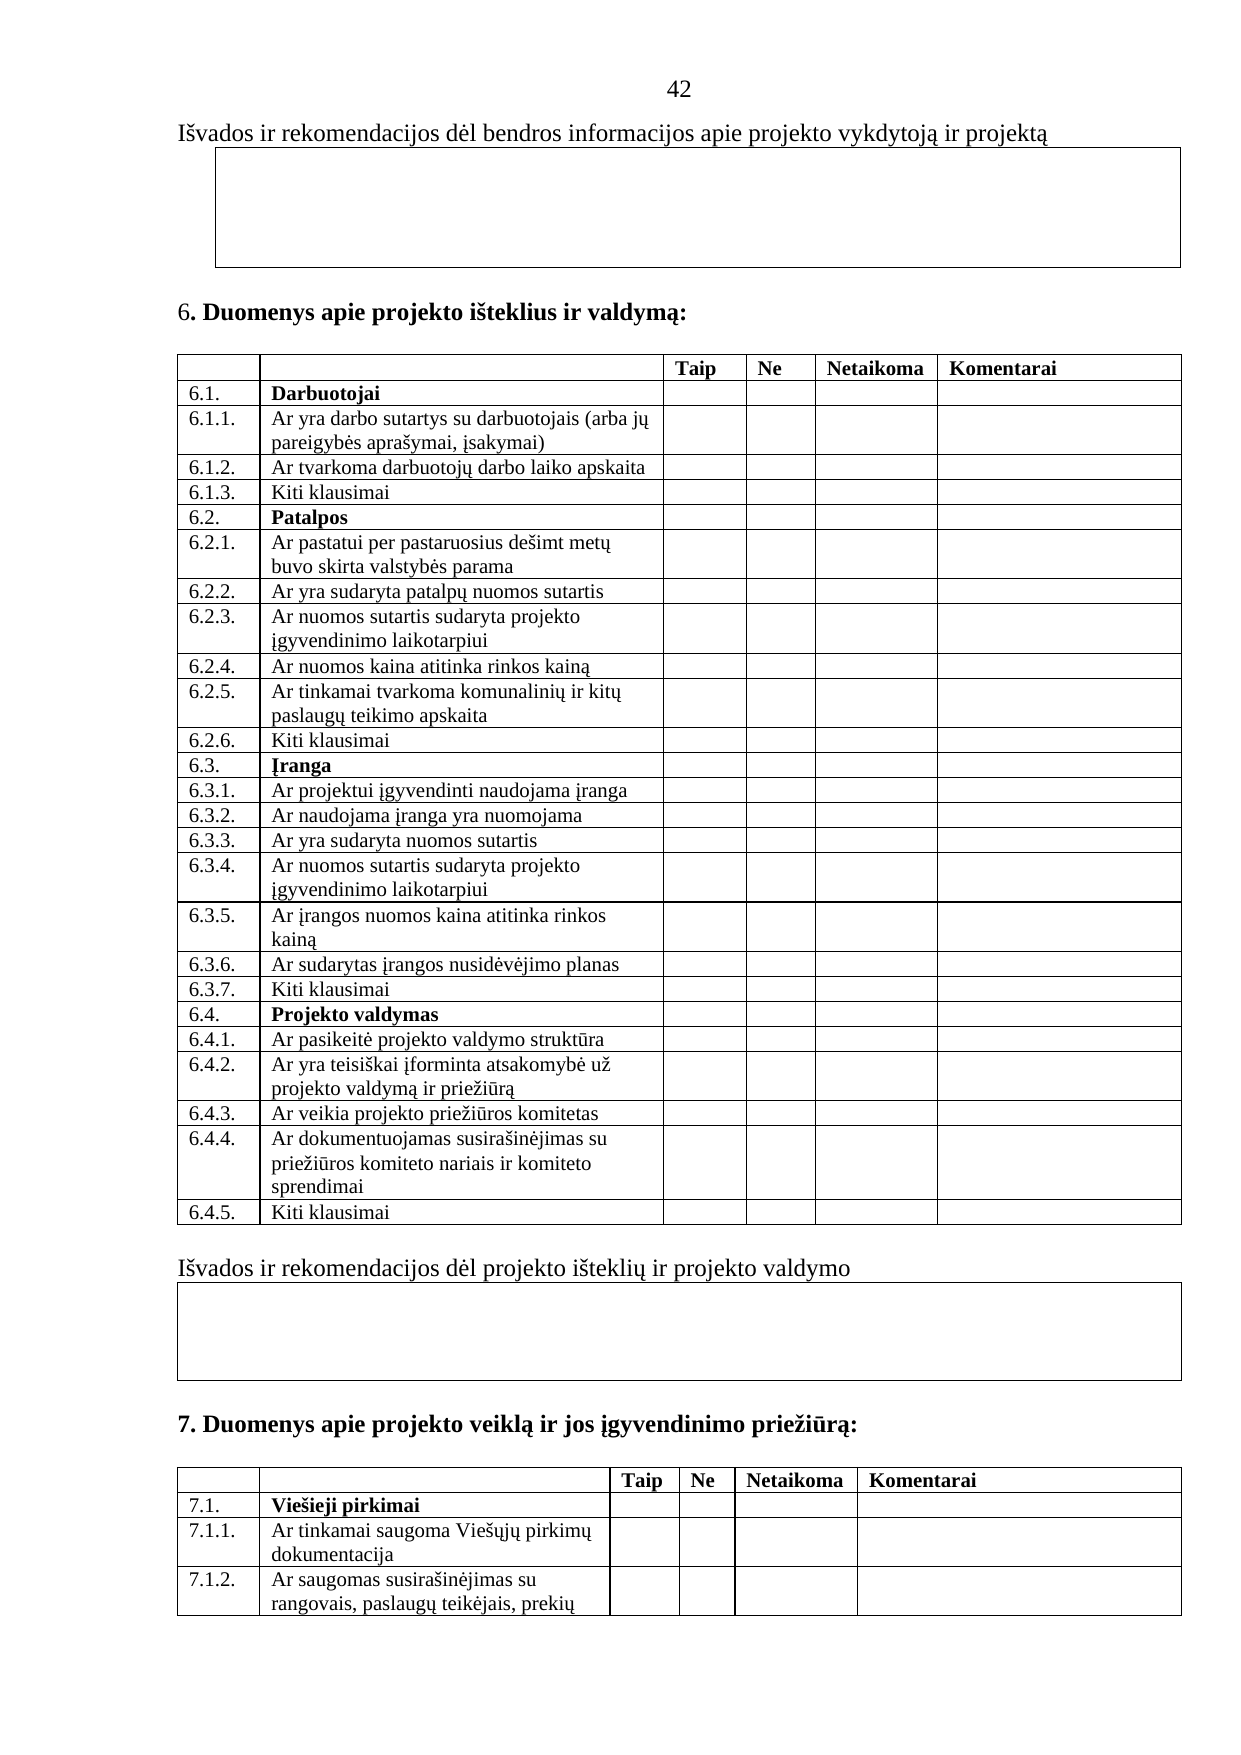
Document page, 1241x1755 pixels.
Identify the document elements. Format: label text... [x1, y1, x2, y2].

table_cell 6.3.6. [178, 952, 259, 976]
table_cell [747, 903, 815, 951]
table_cell [747, 1027, 815, 1051]
table_cell [747, 406, 815, 454]
table_cell 6.1.3. [178, 480, 259, 504]
table_cell [747, 679, 815, 727]
table_cell [747, 579, 815, 603]
table_cell [816, 654, 937, 678]
table_cell [816, 828, 937, 852]
table_cell [747, 753, 815, 777]
table_cell Ar tvarkoma darbuotojų darbo laiko apskaita [261, 455, 663, 479]
table_cell [664, 952, 746, 976]
table_header Ne [680, 1468, 734, 1492]
table_cell 6.4.2. [178, 1052, 259, 1100]
table_cell 6.2.3. [178, 604, 259, 652]
table_cell [747, 952, 815, 976]
table_cell 6.2. [178, 505, 259, 529]
table_cell [816, 977, 937, 1001]
table_cell Ar naudojama įranga yra nuomojama [261, 803, 663, 827]
table_cell [736, 1493, 857, 1517]
table_cell Ar dokumentuojamas susirašinėjimas su priežiūros komiteto nariais ir komiteto sprendimai [261, 1126, 663, 1198]
table_cell [664, 1027, 746, 1051]
table_cell [664, 1200, 746, 1224]
table_cell Ar yra darbo sutartys su darbuotojais (arba jų pareigybės aprašymai, įsakymai) [261, 406, 663, 454]
table_cell [680, 1567, 734, 1615]
table_cell Kiti klausimai [261, 480, 663, 504]
table_header [261, 355, 663, 379]
table_cell [938, 828, 1181, 852]
table_cell [664, 406, 746, 454]
table_cell Ar veikia projekto priežiūros komitetas [261, 1101, 663, 1125]
table_cell [816, 1027, 937, 1051]
table_cell [938, 1101, 1181, 1125]
table_cell Darbuotojai [261, 381, 663, 404]
table_cell [664, 530, 746, 578]
table_cell Patalpos [261, 505, 663, 529]
table_cell [816, 1126, 937, 1198]
table_cell [747, 1002, 815, 1026]
table_cell [747, 1052, 815, 1100]
table_cell 6.2.5. [178, 679, 259, 727]
text 7. Duomenys apie projekto veiklą ir jos įgyvendinimo priežiūrą: [177, 1409, 1181, 1438]
table_cell [816, 853, 937, 901]
text Išvados ir rekomendacijos dėl projekto išteklių ir projekto valdymo [177, 1253, 1181, 1282]
table_cell Ar pasikeitė projekto valdymo struktūra [261, 1027, 663, 1051]
table_cell 6.4.4. [178, 1126, 259, 1198]
table_cell 6.3.1. [178, 778, 259, 802]
table_cell [816, 530, 937, 578]
table_cell Ar yra teisiškai įforminta atsakomybė už projekto valdymą ir priežiūrą [261, 1052, 663, 1100]
table_cell 6.2.1. [178, 530, 259, 578]
table_cell [938, 778, 1181, 802]
table_cell [938, 803, 1181, 827]
table_cell 6.3. [178, 753, 259, 777]
table_cell 7.1.2. [178, 1567, 259, 1615]
table_cell [816, 381, 937, 404]
table_cell [858, 1493, 1181, 1517]
table_cell [816, 579, 937, 603]
table_cell Ar nuomos sutartis sudaryta projekto įgyvendinimo laikotarpiui [261, 604, 663, 652]
table_cell [747, 1126, 815, 1198]
table_cell [664, 654, 746, 678]
table_cell [664, 977, 746, 1001]
table_header [260, 1468, 609, 1492]
table_cell Ar yra sudaryta nuomos sutartis [261, 828, 663, 852]
table_cell [816, 753, 937, 777]
table_cell [664, 1101, 746, 1125]
table_cell [816, 952, 937, 976]
table_cell [938, 455, 1181, 479]
table_cell 6.4.1. [178, 1027, 259, 1051]
table_cell [816, 406, 937, 454]
table_cell [816, 480, 937, 504]
table_cell [816, 1002, 937, 1026]
table_cell Ar yra sudaryta patalpų nuomos sutartis [261, 579, 663, 603]
table_cell [816, 679, 937, 727]
table_cell [664, 1002, 746, 1026]
table_cell [858, 1518, 1181, 1566]
table_cell [938, 903, 1181, 951]
table_cell 7.1. [178, 1493, 259, 1517]
table_cell [938, 1126, 1181, 1198]
table_cell [816, 728, 937, 752]
table_cell [938, 977, 1181, 1001]
table_cell Ar pastatui per pastaruosius dešimt metų buvo skirta valstybės parama [261, 530, 663, 578]
table_cell [938, 381, 1181, 404]
table_cell [938, 1200, 1181, 1224]
table_cell [611, 1518, 679, 1566]
table_cell Ar nuomos sutartis sudaryta projekto įgyvendinimo laikotarpiui [261, 853, 663, 901]
table_cell Kiti klausimai [261, 1200, 663, 1224]
table_cell [680, 1518, 734, 1566]
table_header [178, 355, 259, 379]
table_cell [938, 579, 1181, 603]
table_cell [611, 1493, 679, 1517]
table_cell [816, 1200, 937, 1224]
table_cell [747, 977, 815, 1001]
table_header Taip [611, 1468, 679, 1492]
table_cell Kiti klausimai [261, 728, 663, 752]
table_cell [680, 1493, 734, 1517]
table_cell [747, 728, 815, 752]
table_cell [938, 728, 1181, 752]
table_cell [938, 1052, 1181, 1100]
table_cell [664, 480, 746, 504]
table_cell [747, 381, 815, 404]
text Išvados ir rekomendacijos dėl bendros informacijos apie projekto vykdytoją ir projektą [177, 118, 1181, 147]
table_header Netaikoma [816, 355, 937, 379]
table_cell [664, 803, 746, 827]
table_cell Ar saugomas susirašinėjimas su rangovais, paslaugų teikėjais, prekių [260, 1567, 609, 1615]
table_cell [938, 753, 1181, 777]
table_cell [938, 505, 1181, 529]
table_cell [664, 604, 746, 652]
table_cell [664, 753, 746, 777]
table_cell [664, 455, 746, 479]
table_cell Projekto valdymas [261, 1002, 663, 1026]
table_cell 6.2.2. [178, 579, 259, 603]
table_header Taip [664, 355, 746, 379]
table_cell Įranga [261, 753, 663, 777]
table_cell 6.3.2. [178, 803, 259, 827]
table_cell [938, 530, 1181, 578]
table_cell [664, 728, 746, 752]
table_cell [816, 455, 937, 479]
table_cell [664, 1126, 746, 1198]
table_cell [747, 530, 815, 578]
table_cell [938, 1002, 1181, 1026]
table_cell Viešieji pirkimai [260, 1493, 609, 1517]
table_cell [938, 952, 1181, 976]
table_cell [747, 828, 815, 852]
table_header Ne [747, 355, 815, 379]
table_cell 6.2.6. [178, 728, 259, 752]
table_header [178, 1468, 259, 1492]
table_cell [816, 604, 937, 652]
table_cell 6.1. [178, 381, 259, 404]
table_cell [664, 679, 746, 727]
text 6. Duomenys apie projekto išteklius ir valdymą: [177, 297, 1181, 326]
table_cell Ar įrangos nuomos kaina atitinka rinkos kainą [261, 903, 663, 951]
table_cell 6.4.5. [178, 1200, 259, 1224]
table_cell 6.2.4. [178, 654, 259, 678]
table_cell [747, 803, 815, 827]
table_header [178, 1283, 1181, 1379]
table_cell 6.1.1. [178, 406, 259, 454]
table_cell [747, 853, 815, 901]
table_cell [736, 1567, 857, 1615]
table_cell Ar nuomos kaina atitinka rinkos kainą [261, 654, 663, 678]
table_cell [938, 654, 1181, 678]
table_cell [747, 455, 815, 479]
table_cell [816, 505, 937, 529]
table_cell [747, 1101, 815, 1125]
table_cell [816, 803, 937, 827]
table_cell [664, 579, 746, 603]
table_cell [736, 1518, 857, 1566]
table_cell [938, 406, 1181, 454]
table_cell [747, 604, 815, 652]
table_cell [938, 853, 1181, 901]
table_cell [611, 1567, 679, 1615]
table_cell [816, 903, 937, 951]
table_cell 6.3.4. [178, 853, 259, 901]
table_cell [816, 1101, 937, 1125]
table_cell Ar sudarytas įrangos nusidėvėjimo planas [261, 952, 663, 976]
table_header Komentarai [858, 1468, 1181, 1492]
table_cell [664, 381, 746, 404]
table_cell [664, 903, 746, 951]
table_cell [938, 480, 1181, 504]
table_cell Kiti klausimai [261, 977, 663, 1001]
table_cell 7.1.1. [178, 1518, 259, 1566]
table_cell [664, 778, 746, 802]
table_cell [664, 828, 746, 852]
table_cell [938, 1027, 1181, 1051]
table_cell 6.1.2. [178, 455, 259, 479]
table_cell [664, 853, 746, 901]
table_cell 6.3.5. [178, 903, 259, 951]
table_header Komentarai [938, 355, 1181, 379]
table_cell Ar tinkamai tvarkoma komunalinių ir kitų paslaugų teikimo apskaita [261, 679, 663, 727]
table_cell [664, 505, 746, 529]
table_cell 6.3.7. [178, 977, 259, 1001]
table_cell 6.3.3. [178, 828, 259, 852]
table_cell [747, 1200, 815, 1224]
table_cell [747, 778, 815, 802]
table_cell [938, 679, 1181, 727]
table_cell [747, 505, 815, 529]
table_cell [858, 1567, 1181, 1615]
table_cell Ar tinkamai saugoma Viešųjų pirkimų dokumentacija [260, 1518, 609, 1566]
table_cell [816, 778, 937, 802]
table_cell 6.4.3. [178, 1101, 259, 1125]
table_cell [747, 480, 815, 504]
table_cell [747, 654, 815, 678]
table_cell [816, 1052, 937, 1100]
table_cell 6.4. [178, 1002, 259, 1026]
table_cell [938, 604, 1181, 652]
table_cell [664, 1052, 746, 1100]
table_cell Ar projektui įgyvendinti naudojama įranga [261, 778, 663, 802]
table_header Netaikoma [736, 1468, 857, 1492]
